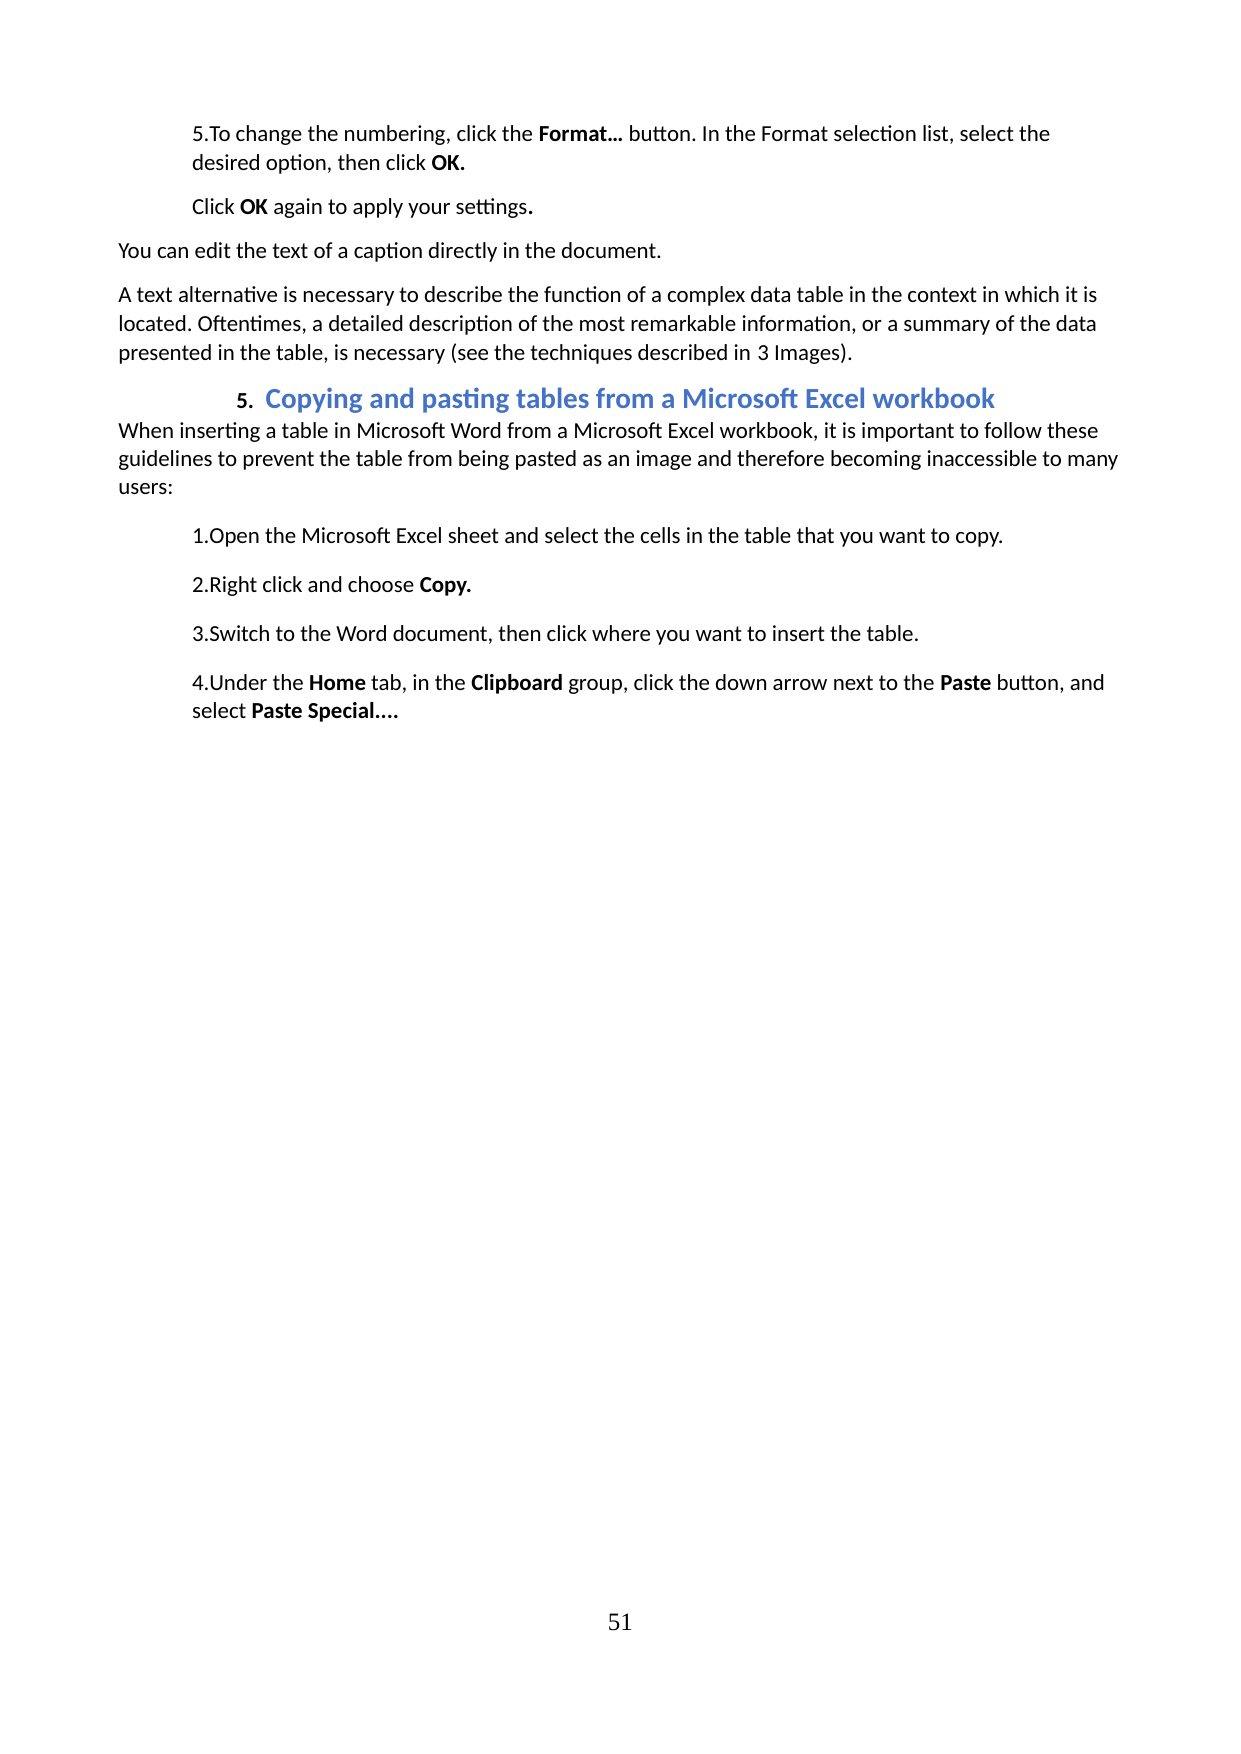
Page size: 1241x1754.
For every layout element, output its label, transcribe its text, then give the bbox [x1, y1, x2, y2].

list Under the Home tab, in the Clipboard group, click the down arrow next to the Paste button, and select Paste Special.... [118, 668, 1122, 724]
text When inserting a table in Microsoft Word from a Microsoft Excel workbook, it is important to follow these guidelines to prevent the table from being pasted as an image and therefore becoming inaccessible to many users: [118, 416, 1122, 500]
list Open the Microsoft Excel sheet and select the cells in the table that you want to copy. [118, 521, 1122, 549]
list To change the numbering, click the Format… button. In the Format selection list, select the desired option, then click OK. [118, 118, 1122, 176]
list Switch to the Word document, then click where you want to insert the table. [118, 619, 1122, 647]
text You can edit the text of a caption directly in the document. [118, 235, 1122, 264]
list Click OK again to apply your settings. [118, 191, 1122, 220]
subtitle Copying and pasting tables from a Microsoft Excel workbook [236, 381, 1122, 416]
text A text alternative is necessary to describe the function of a complex data table in the context in which it is located. Oftentimes, a detailed description of the most remarkable information, or a summary of the data presented in the table, is necessary (see the techniques described in 3 Images). [118, 278, 1122, 366]
list Right click and choose Copy. [118, 570, 1122, 598]
